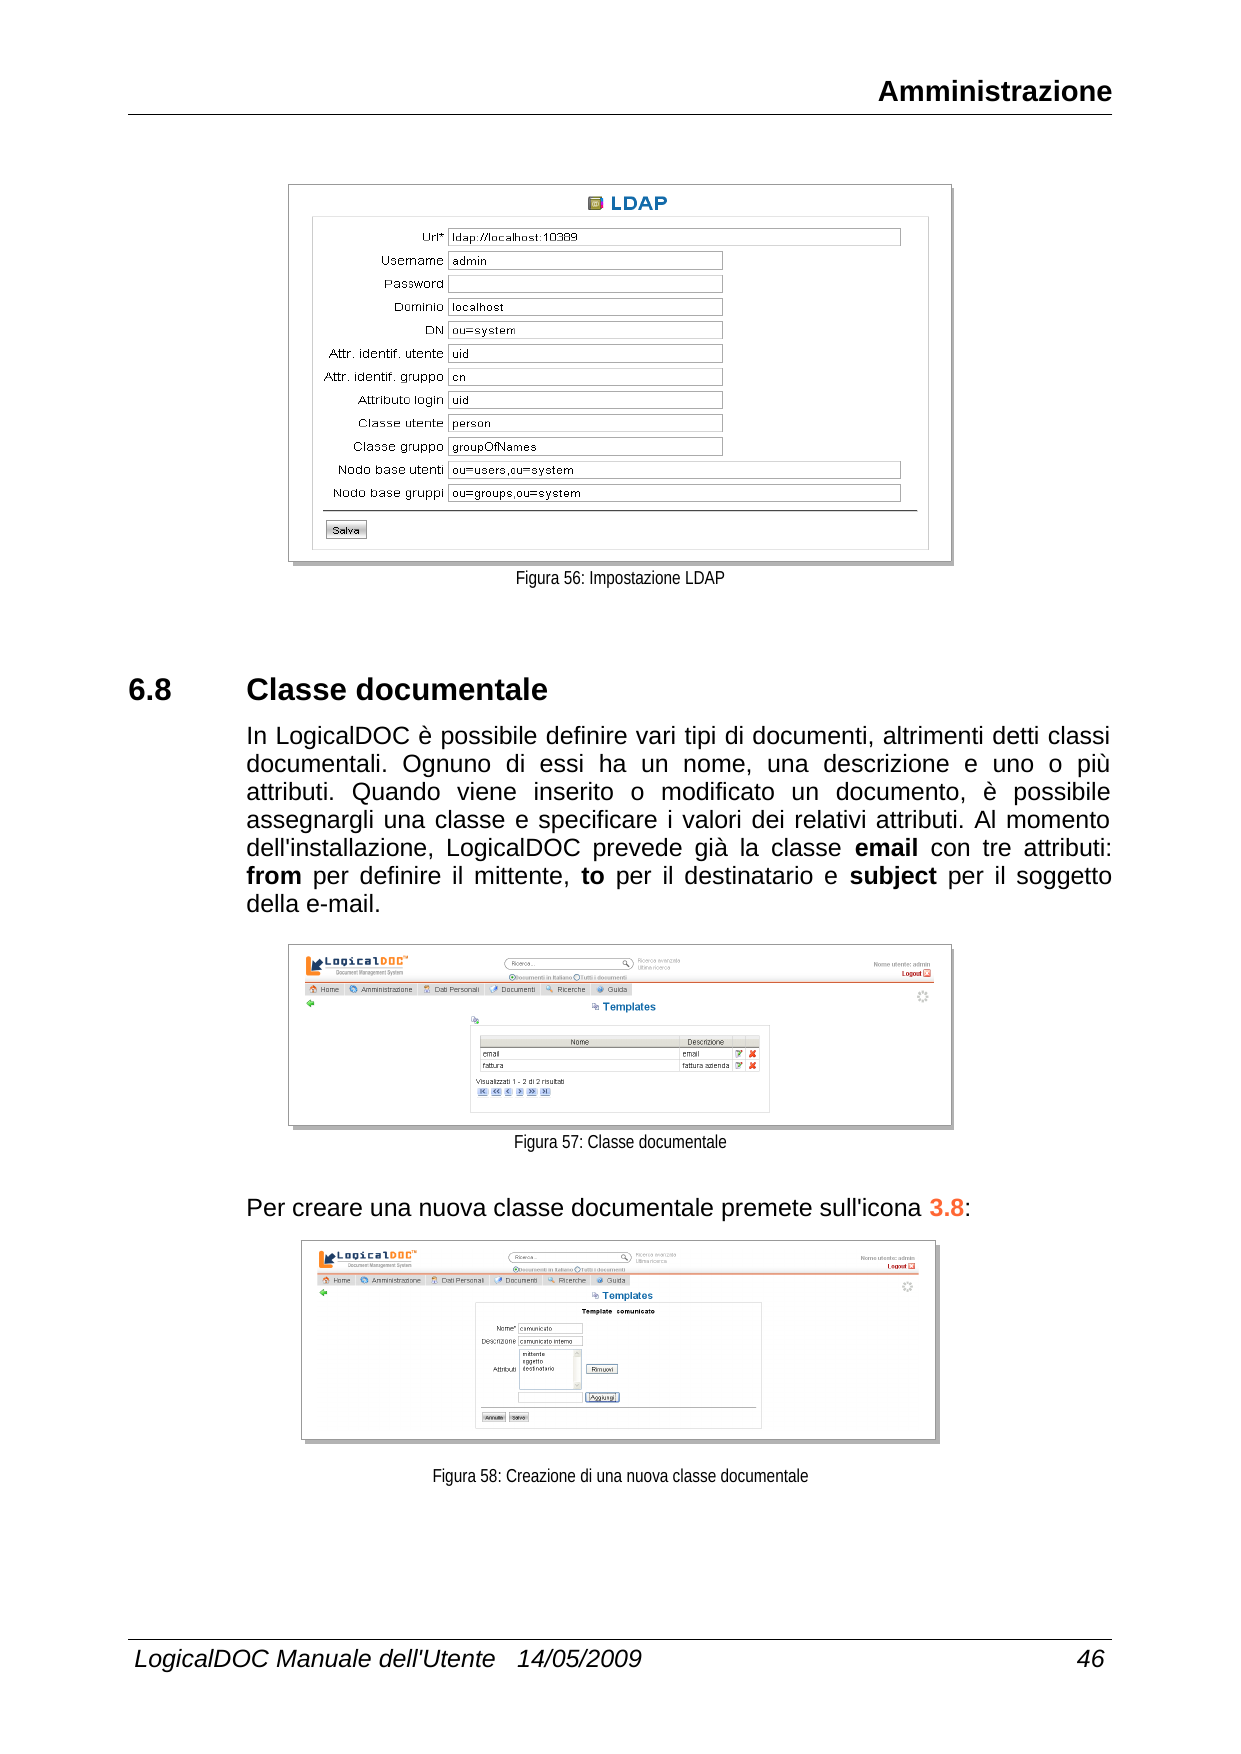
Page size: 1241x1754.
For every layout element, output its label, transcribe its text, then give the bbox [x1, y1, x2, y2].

picture [305, 953, 934, 1116]
text Per creare una nuova classe documentale premete sull'icona 3.8: [246, 1193, 1112, 1221]
text Figura 58: Creazione di una nuova classe documentale [288, 1463, 952, 1486]
subtitle Classe documentale [128, 672, 1112, 707]
text Figura 57: Classe documentale [288, 1126, 952, 1153]
text In LogicalDOC è possibile definire vari tipi di documenti, altrimenti detti classi documentali. Ognuno di essi ha un nome, una descrizione e uno o più attributi. Quando viene inserito o modificato un documento, è possibile assegnargli una classe e specificare i valori dei relativi attributi. Al momento dell'installazione, LogicalDOC prevede già la classe email con tre attributi: from per definire il mittente, to per il destinatario e subject per il soggetto della e-mail. [246, 722, 1112, 917]
picture [317, 1249, 919, 1431]
text Figura 56: Impostazione LDAP [288, 562, 952, 589]
